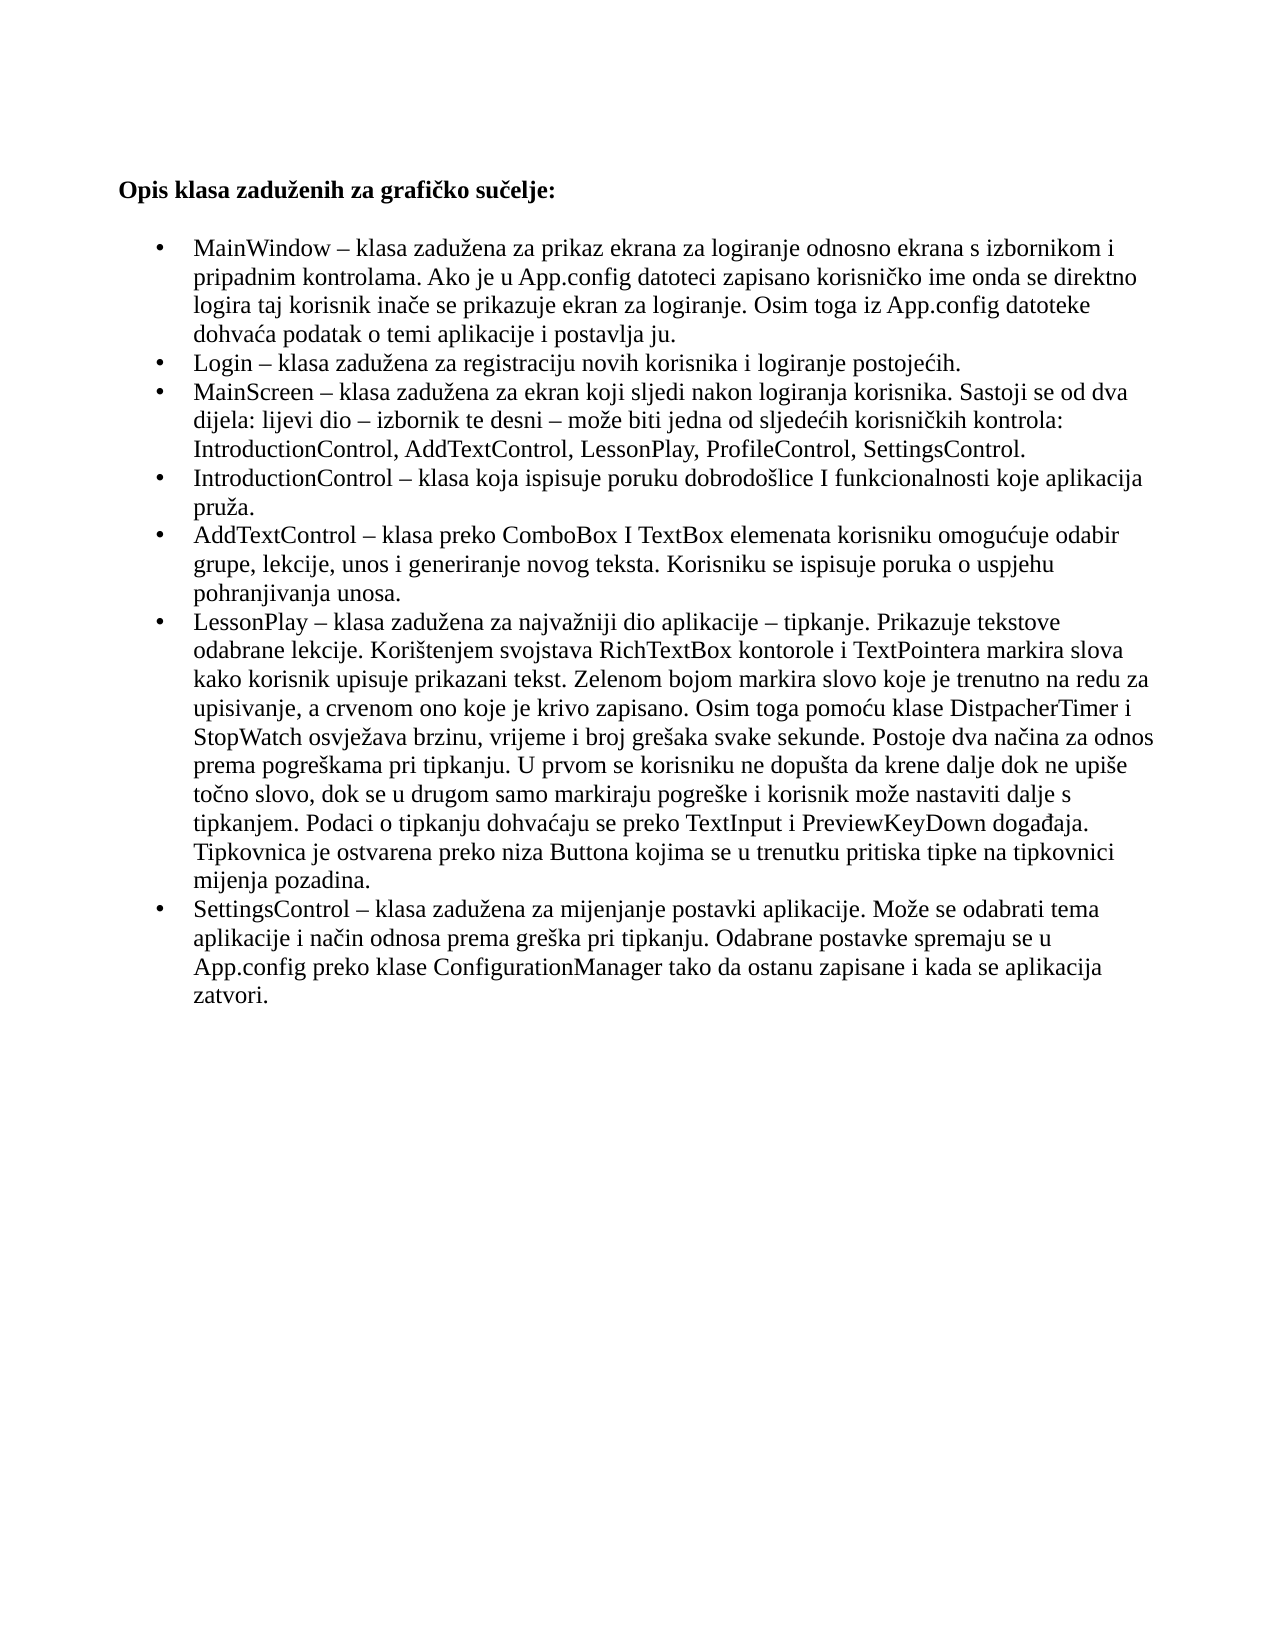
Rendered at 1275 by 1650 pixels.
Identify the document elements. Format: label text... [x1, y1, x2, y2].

list SettingsControl – klasa zadužena za mijenjanje postavki aplikacije. Može se odabrati tema aplikacije i način odnosa prema greška pri tipkanju. Odabrane postavke spremaju se u App.config preko klase ConfigurationManager tako da ostanu zapisane i kada se aplikacija zatvori. [156, 894, 1157, 1009]
list LessonPlay – klasa zadužena za najvažniji dio aplikacije – tipkanje. Prikazuje tekstove odabrane lekcije. Korištenjem svojstava RichTextBox kontorole i TextPointera markira slova kako korisnik upisuje prikazani tekst. Zelenom bojom markira slovo koje je trenutno na redu za upisivanje, a crvenom ono koje je krivo zapisano. Osim toga pomoću klase DistpacherTimer i StopWatch osvježava brzinu, vrijeme i broj grešaka svake sekunde. Postoje dva načina za odnos prema pogreškama pri tipkanju. U prvom se korisniku ne dopušta da krene dalje dok ne upiše točno slovo, dok se u drugom samo markiraju pogreške i korisnik može nastaviti dalje s tipkanjem. Podaci o tipkanju dohvaćaju se preko TextInput i PreviewKeyDown događaja. Tipkovnica je ostvarena preko niza Buttona kojima se u trenutku pritiska tipke na tipkovnici mijenja pozadina. [156, 607, 1157, 894]
text Opis klasa zaduženih za grafičko sučelje: [118, 176, 1157, 204]
list MainWindow – klasa zadužena za prikaz ekrana za logiranje odnosno ekrana s izbornikom i pripadnim kontrolama. Ako je u App.config datoteci zapisano korisničko ime onda se direktno logira taj korisnik inače se prikazuje ekran za logiranje. Osim toga iz App.config datoteke dohvaća podatak o temi aplikacije i postavlja ju. [156, 233, 1157, 348]
list IntroductionControl – klasa koja ispisuje poruku dobrodošlice I funkcionalnosti koje aplikacija pruža. [156, 463, 1157, 521]
list Login – klasa zadužena za registraciju novih korisnika i logiranje postojećih. [156, 348, 1157, 377]
list AddTextControl – klasa preko ComboBox I TextBox elemenata korisniku omogućuje odabir grupe, lekcije, unos i generiranje novog teksta. Korisniku se ispisuje poruka o uspjehu pohranjivanja unosa. [156, 521, 1157, 607]
list MainScreen – klasa zadužena za ekran koji sljedi nakon logiranja korisnika. Sastoji se od dva dijela: lijevi dio – izbornik te desni – može biti jedna od sljedećih korisničkih kontrola: IntroductionControl, AddTextControl, LessonPlay, ProfileControl, SettingsControl. [156, 377, 1157, 463]
